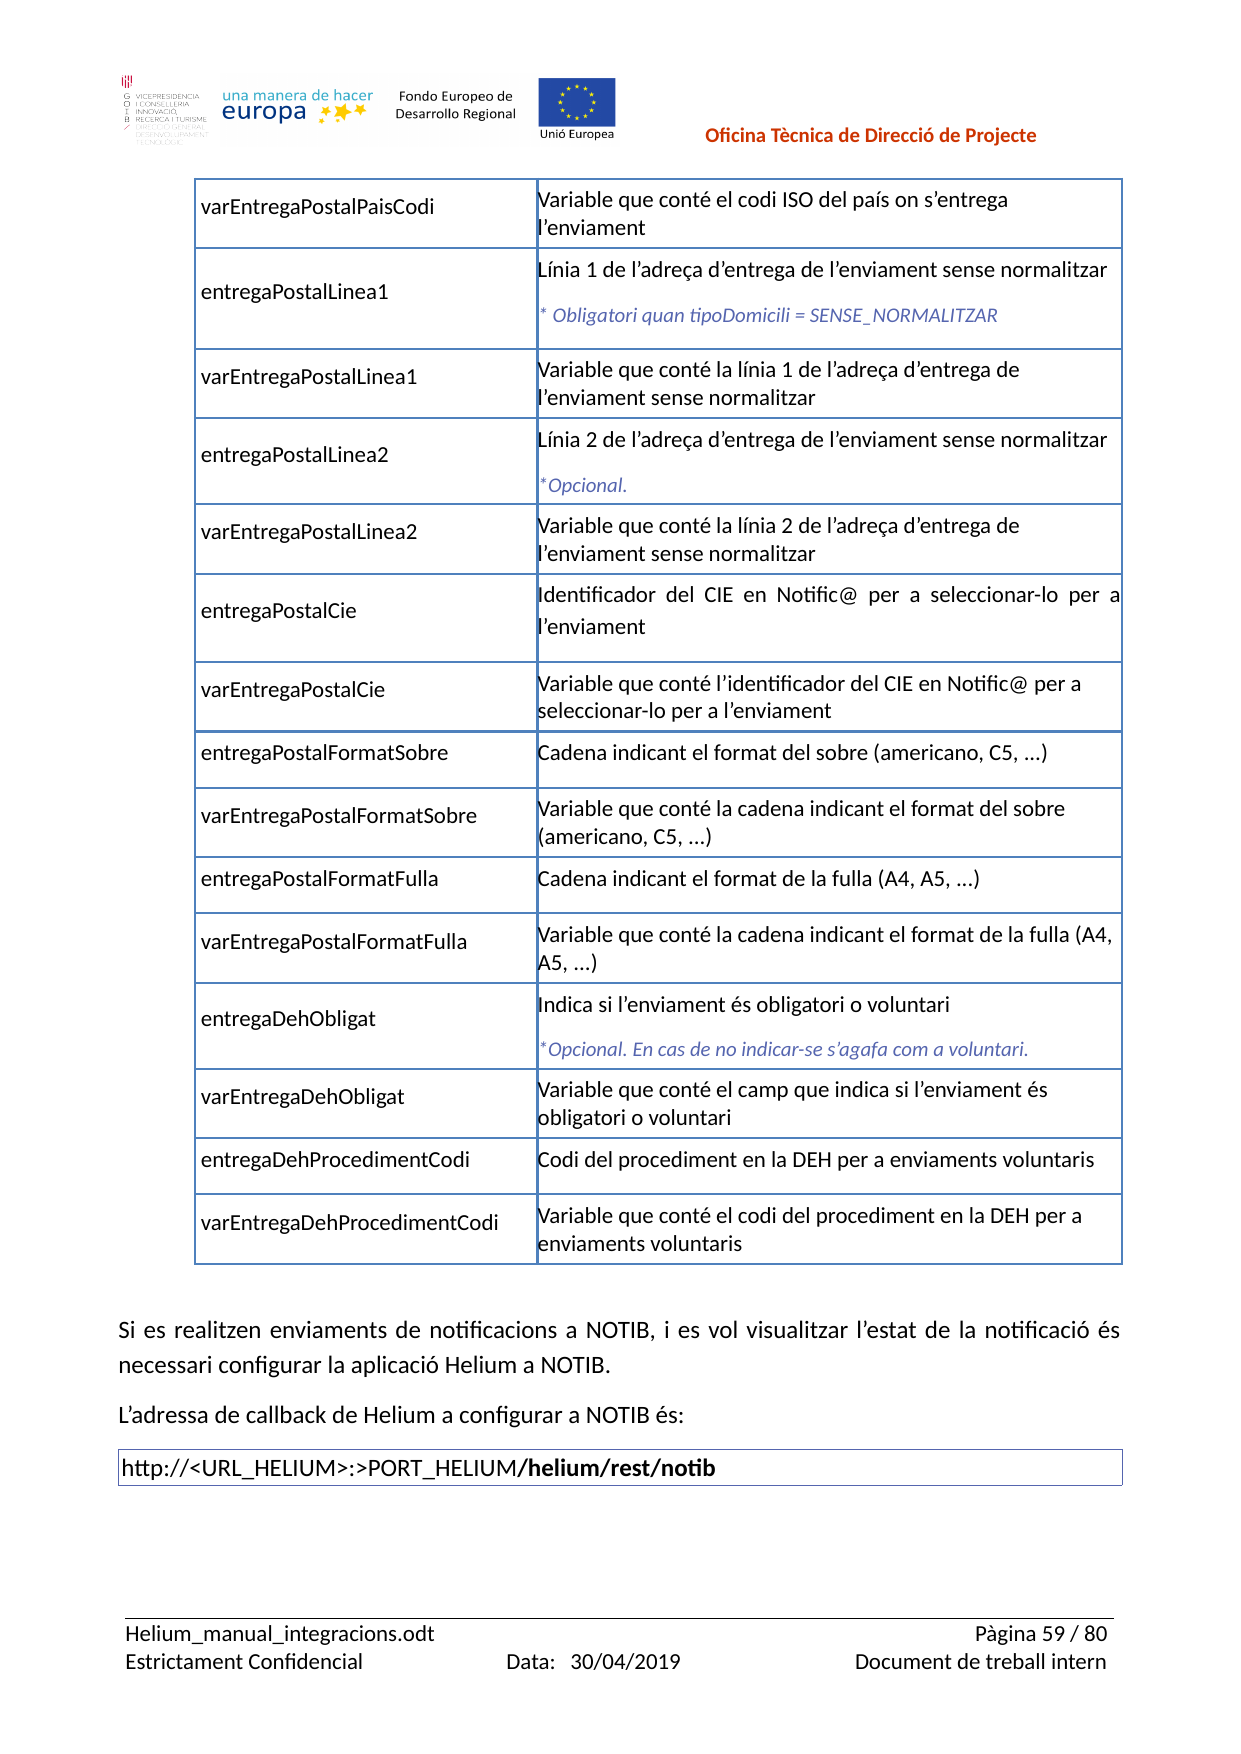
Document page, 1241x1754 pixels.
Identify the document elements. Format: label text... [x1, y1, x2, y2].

table_cell entregaDehObligat [196, 984, 536, 1068]
picture [118, 73, 213, 147]
table_cell varEntregaPostalCie [196, 663, 536, 730]
table_cell Variable que conté l’identificador del CIE en Notific@ per a seleccionar-lo per a l’enviament [539, 663, 1121, 730]
table_cell Cadena indicant el format del sobre (americano, C5, ...) [539, 733, 1121, 787]
text Si es realitzen enviaments de notificacions a NOTIB, i es vol visualitzar l’estat de la notificació és necessari configurar la aplicació Helium a NOTIB. [118, 1314, 1122, 1380]
table_cell Variable que conté la cadena indicant el format del sobre (americano, C5, ...) [539, 789, 1121, 856]
table_cell varEntregaPostalLinea1 [196, 350, 536, 417]
table_cell varEntregaPostalLinea2 [196, 505, 536, 572]
table_cell entregaPostalCie [196, 575, 536, 661]
table_cell Identificador del CIE en Notific@ per a seleccionar-lo per a l’enviament [539, 575, 1121, 661]
table_cell entregaPostalLinea1 [196, 249, 536, 348]
table_cell Línia 1 de l’adreça d’entrega de l’enviament sense normalitzar * Obligatori quan tipoDomicili = SENSE_NORMALITZAR [539, 249, 1121, 348]
table_cell Variable que conté la línia 2 de l’adreça d’entrega de l’enviament sense normalitzar [539, 505, 1121, 572]
table_cell entregaDehProcedimentCodi [196, 1139, 536, 1193]
table_cell entregaPostalFormatSobre [196, 733, 536, 787]
table_cell entregaPostalFormatFulla [196, 858, 536, 912]
text L’adressa de callback de Helium a configurar a NOTIB és: [118, 1399, 1122, 1430]
table_cell Línia 2 de l’adreça d’entrega de l’enviament sense normalitzar *Opcional. [539, 419, 1121, 503]
table_cell entregaPostalLinea2 [196, 419, 536, 503]
table_cell Codi del procediment en la DEH per a enviaments voluntaris [539, 1139, 1121, 1193]
table_cell varEntregaPostalPaisCodi [196, 180, 536, 247]
table_cell Variable que conté el codi ISO del país on s’entrega l’enviament [539, 180, 1121, 247]
text http://<URL_HELIUM>:>PORT_HELIUM/helium/rest/notib [119, 1450, 1122, 1485]
table_cell Variable que conté la línia 1 de l’adreça d’entrega de l’enviament sense normalitzar [539, 350, 1121, 417]
table_cell varEntregaDehObligat [196, 1070, 536, 1137]
table_cell Indica si l’enviament és obligatori o voluntari *Opcional. En cas de no indicar-se s’agafa com a voluntari. [539, 984, 1121, 1068]
table_cell Variable que conté la cadena indicant el format de la fulla (A4, A5, ...) [539, 914, 1121, 982]
table_cell Variable que conté el camp que indica si l’enviament és obligatori o voluntari [539, 1070, 1121, 1137]
table_cell Cadena indicant el format de la fulla (A4, A5, ...) [539, 858, 1121, 912]
table_cell varEntregaDehProcedimentCodi [196, 1195, 536, 1263]
table_cell varEntregaPostalFormatSobre [196, 789, 536, 856]
table_cell Variable que conté el codi del procediment en la DEH per a enviaments voluntaris [539, 1195, 1121, 1263]
picture [219, 73, 621, 147]
table_cell varEntregaPostalFormatFulla [196, 914, 536, 982]
